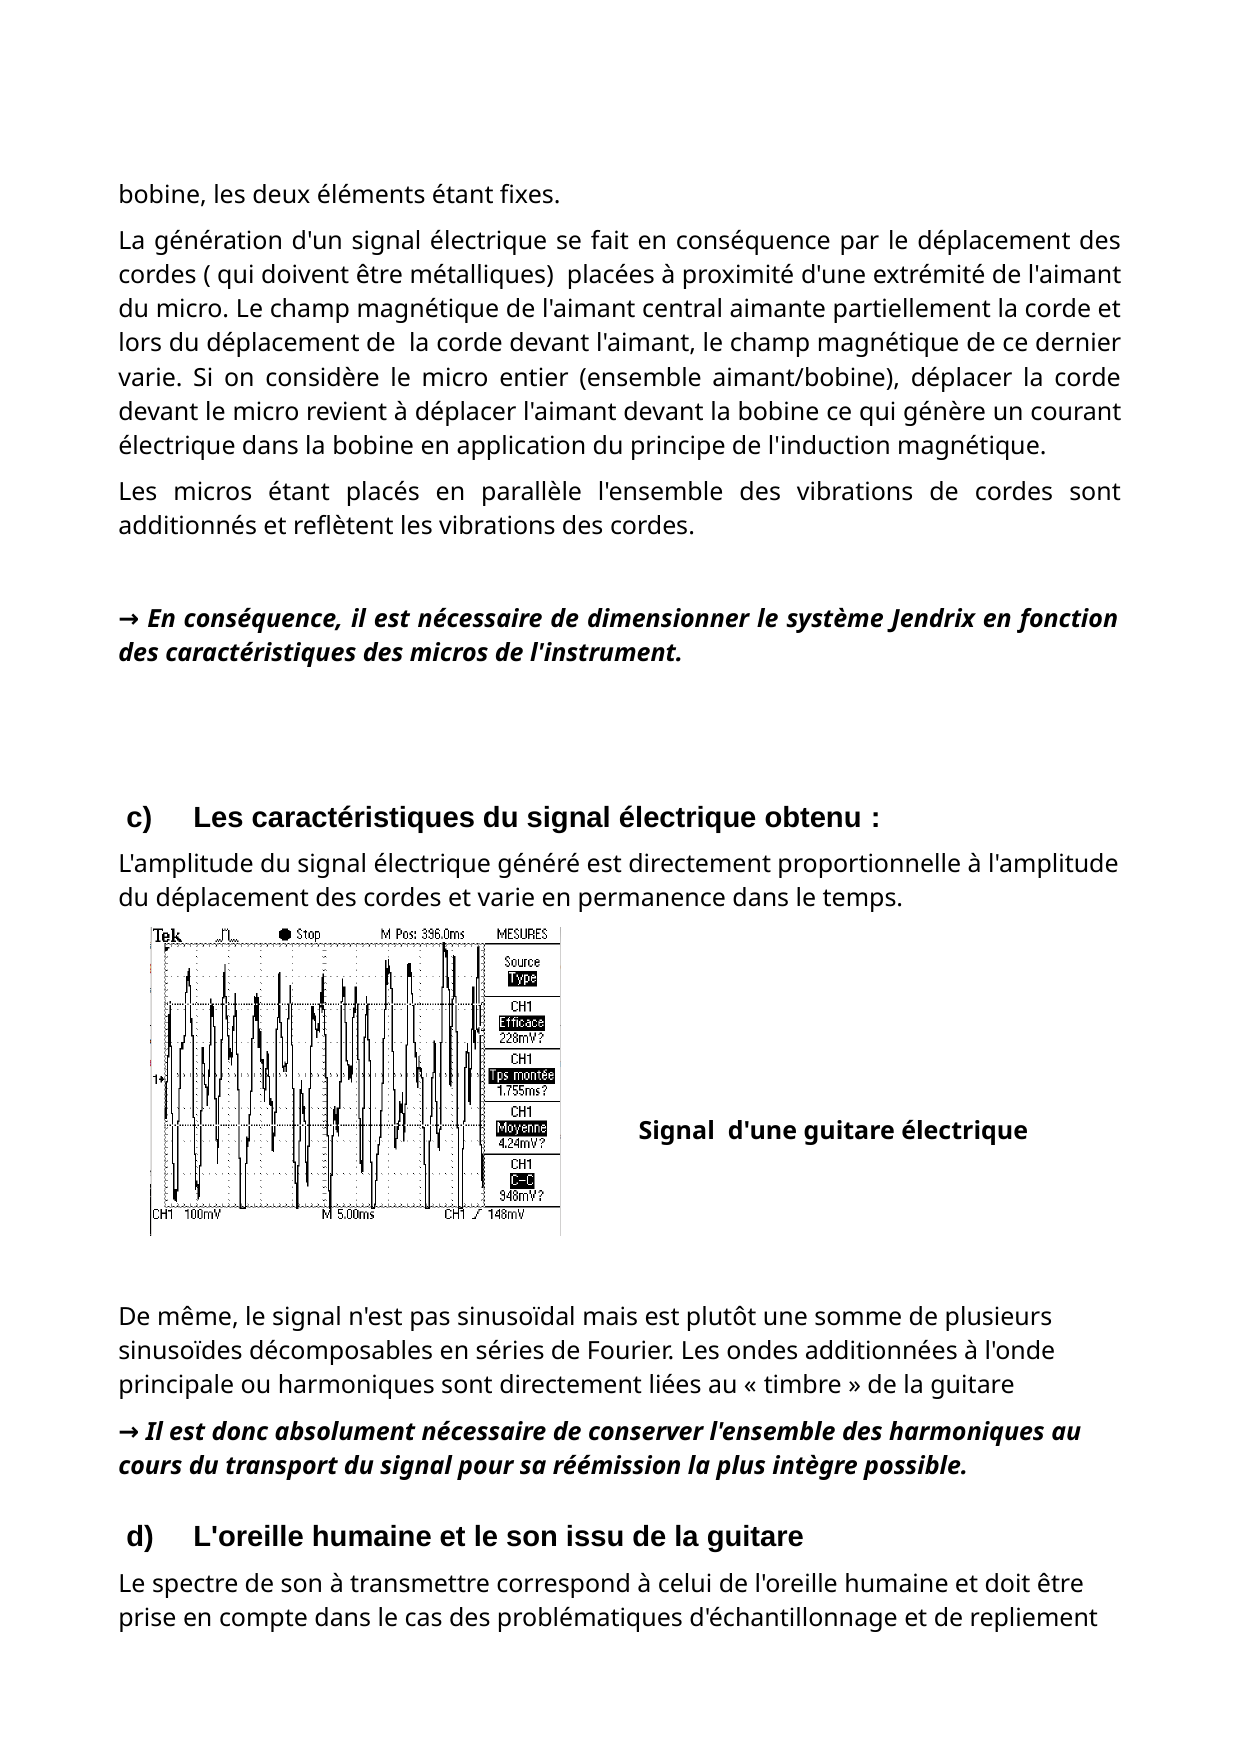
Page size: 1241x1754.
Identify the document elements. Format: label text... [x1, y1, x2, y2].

text → En conséquence, il est nécessaire de dimensionner le système Jendrix en fonction des caractéristiques des micros de l'instrument. [118, 601, 1122, 669]
text bobine, les deux éléments étant fixes. [118, 176, 1122, 210]
text Signal d'une guitare électrique [561, 1113, 1122, 1147]
text La génération d'un signal électrique se fait en conséquence par le déplacement des cordes ( qui doivent être métalliques) placées à proximité d'une extrémité de l'aimant du micro. Le champ magnétique de l'aimant central aimante partiellement la corde et lors du déplacement de la corde devant l'aimant, le champ magnétique de ce dernier varie. Si on considère le micro entier (ensemble aimant/bobine), déplacer la corde devant le micro revient à déplacer l'aimant devant la bobine ce qui génère un courant électrique dans la bobine en application du principe de l'induction magnétique. [118, 223, 1122, 461]
text Les micros étant placés en parallèle l'ensemble des vibrations de cordes sont additionnés et reflètent les vibrations des cordes. [118, 474, 1122, 542]
text L'amplitude du signal électrique généré est directement proportionnelle à l'amplitude du déplacement des cordes et varie en permanence dans le temps. [118, 846, 1122, 914]
text → Il est donc absolument nécessaire de conserver l'ensemble des harmoniques au cours du transport du signal pour sa réémission la plus intègre possible. [118, 1414, 1122, 1482]
subtitle L'oreille humaine et le son issu de la guitare [118, 1519, 1122, 1553]
picture [150, 927, 561, 1236]
text De même, le signal n'est pas sinusoïdal mais est plutôt une somme de plusieurs sinusoïdes décomposables en séries de Fourier. Les ondes additionnées à l'onde principale ou harmoniques sont directement liées au « timbre » de la guitare [118, 1299, 1122, 1401]
text [118, 1113, 150, 1147]
text Le spectre de son à transmettre correspond à celui de l'oreille humaine et doit être prise en compte dans le cas des problématiques d'échantillonnage et de repliement [118, 1565, 1122, 1633]
subtitle Les caractéristiques du signal électrique obtenu : [118, 800, 1122, 833]
